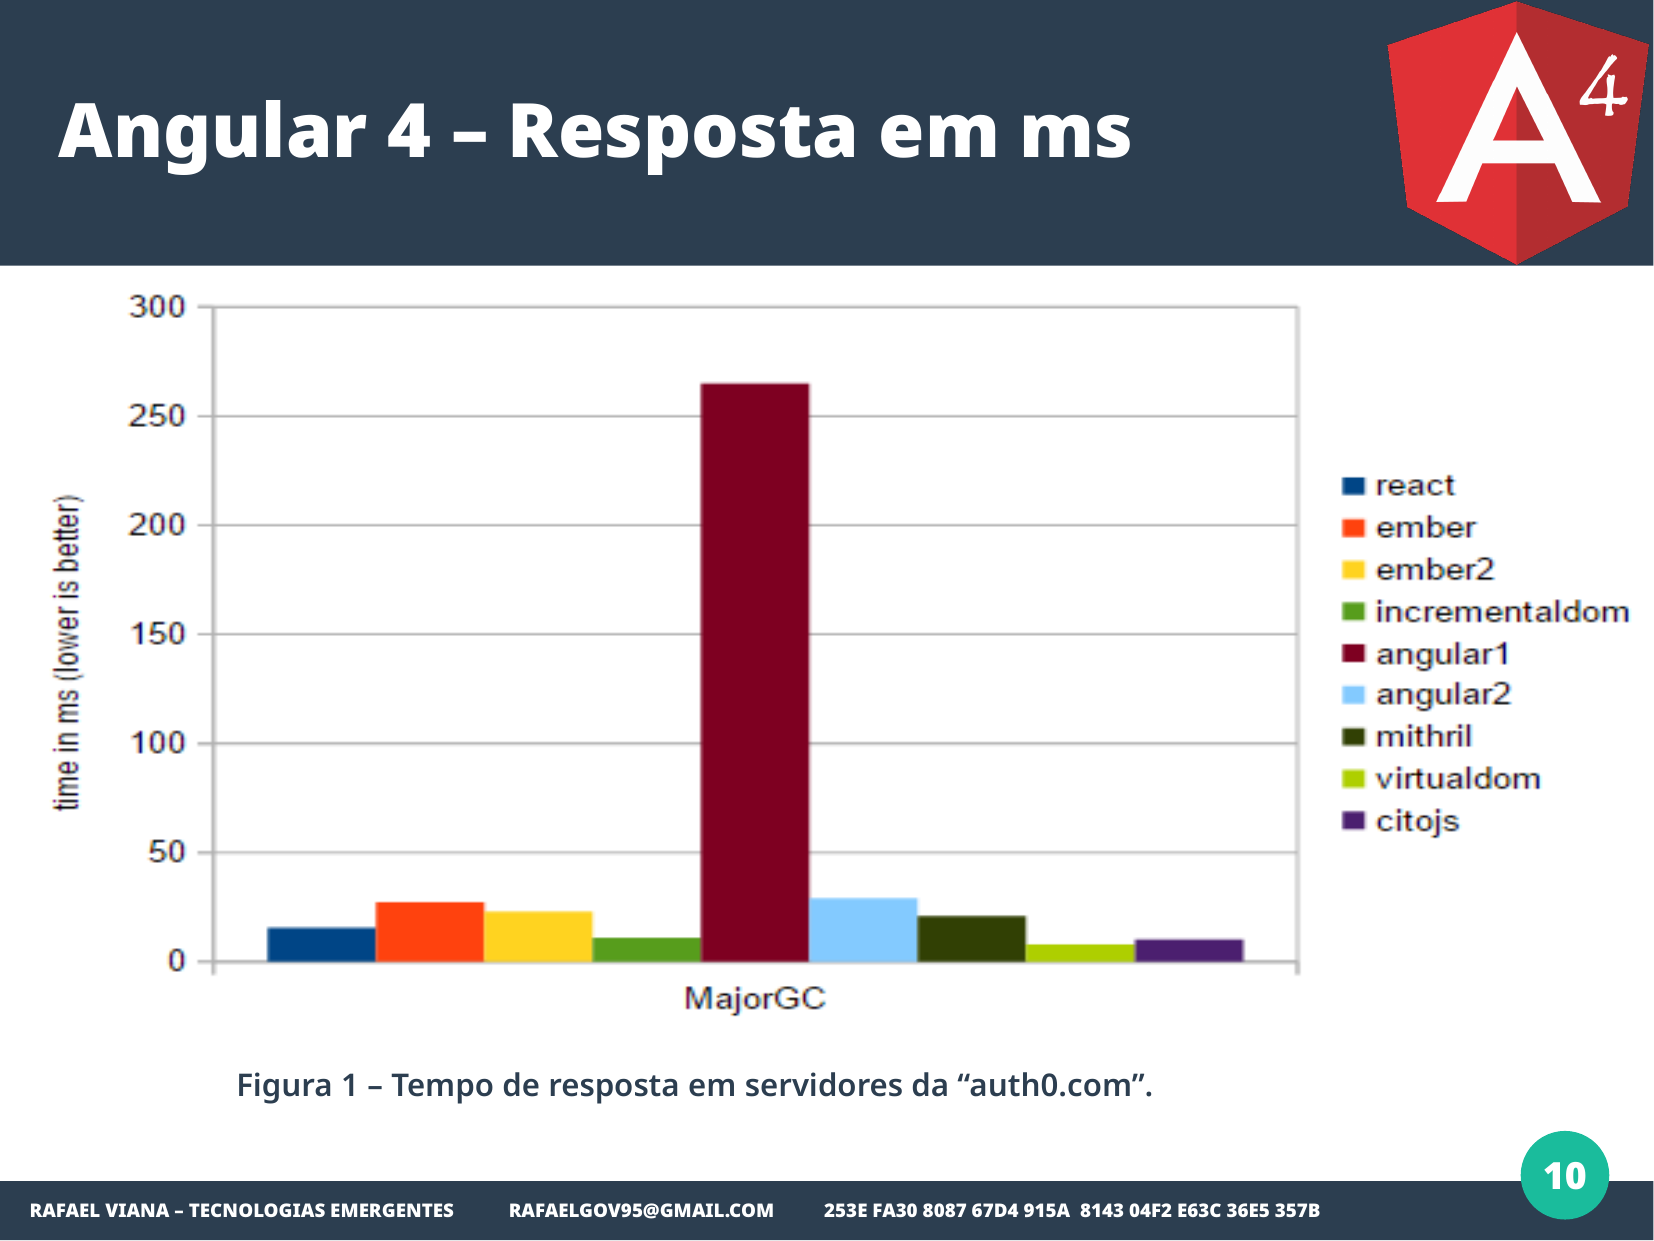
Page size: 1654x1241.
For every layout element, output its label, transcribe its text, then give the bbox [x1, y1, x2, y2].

list [59, 1034, 1595, 1152]
text_box RAFAEL VIANA – TECNOLOGIAS EMERGENTES RAFAELGOV95@GMAIL.COM 253E FA30 8087 67D4 915A 8143 04F2 E63C 36E5 357B [29, 1181, 1654, 1241]
picture [1387, 0, 1654, 266]
picture [29, 269, 1654, 1034]
text_box Figura 1 – Tempo de resposta em servidores da “auth0.com”. [236, 1062, 1329, 1123]
title Angular 4 – Resposta em ms [59, 49, 1387, 207]
